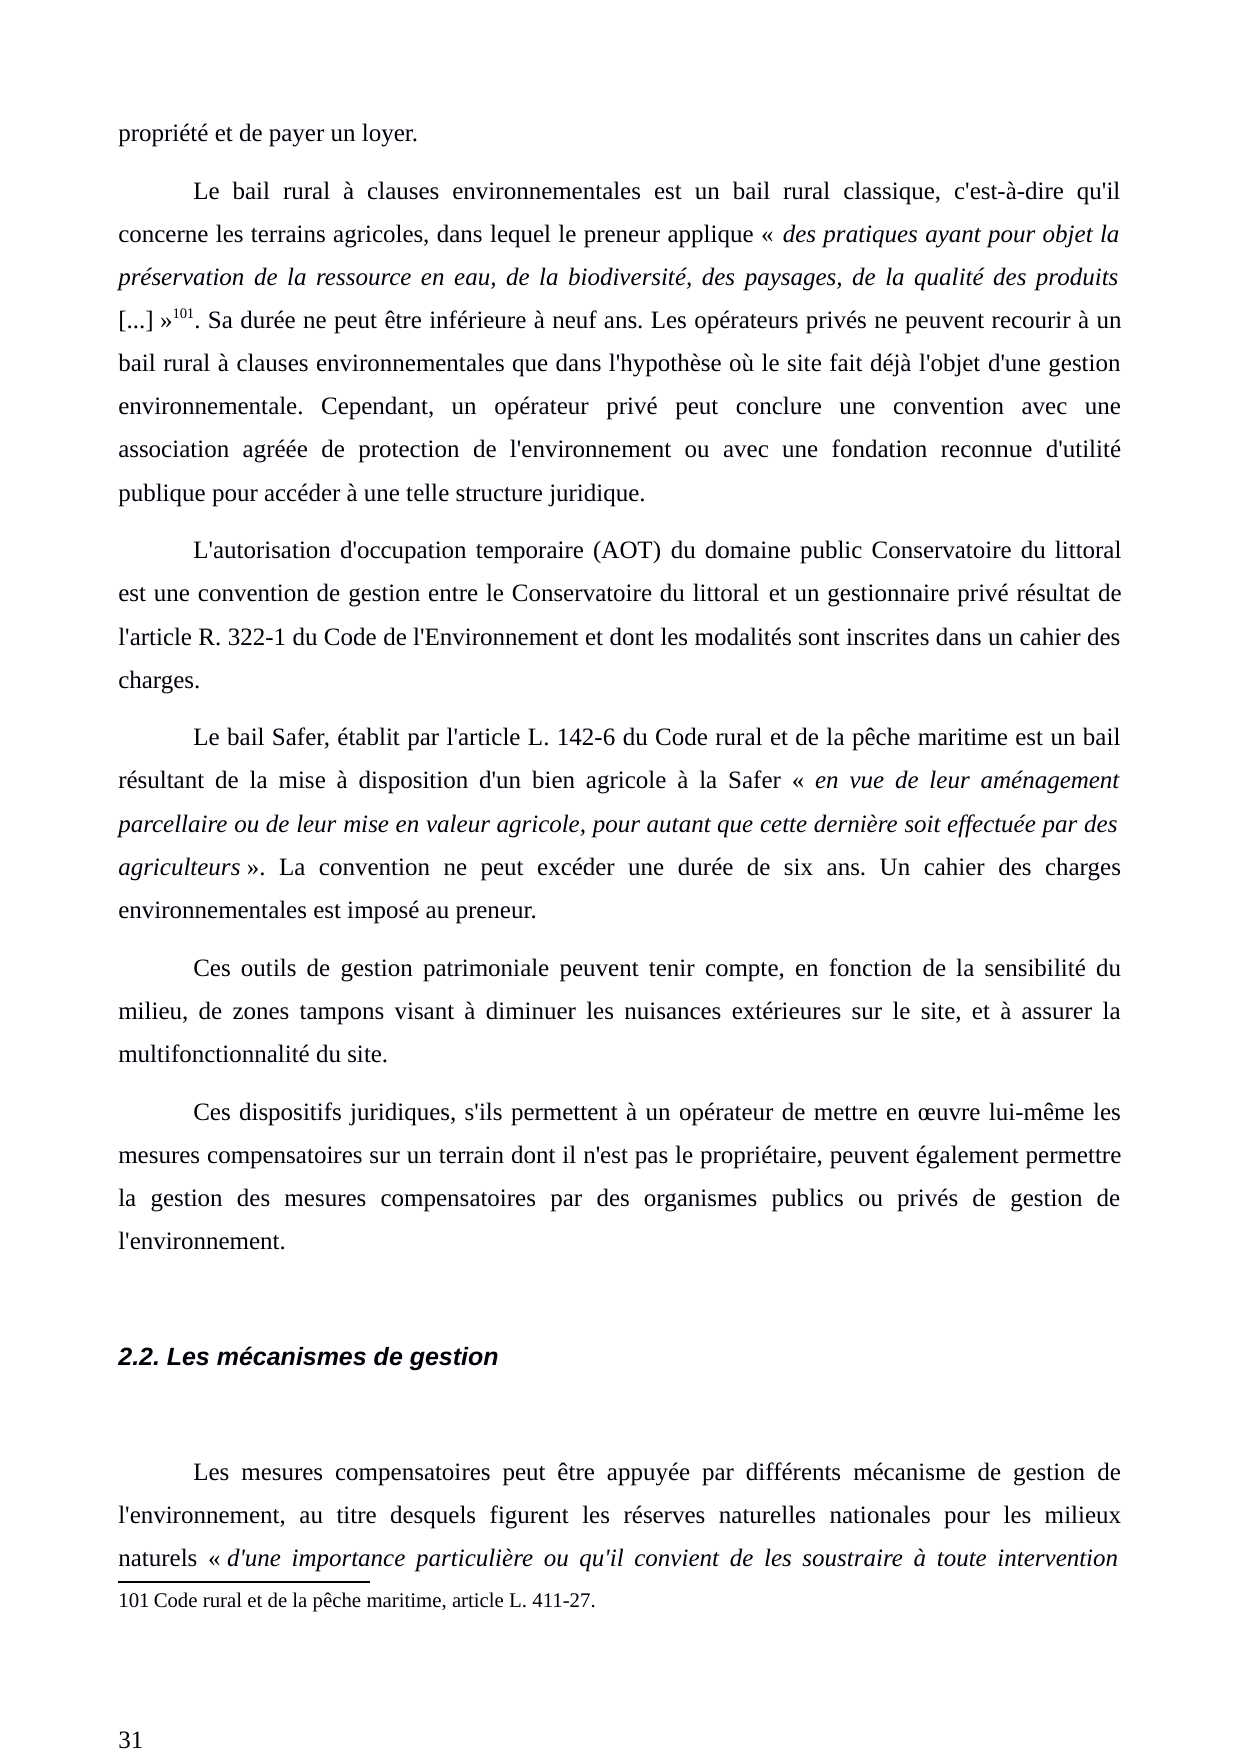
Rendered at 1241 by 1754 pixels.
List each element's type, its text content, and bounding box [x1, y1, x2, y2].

text Les mesures compensatoires peut être appuyée par différents mécanisme de gestion de l'environnement, au titre desquels figurent les réserves naturelles nationales pour les milieux naturels « d'une importance particulière ou qu'il convient de les soustraire à toute intervention [118, 1457, 1122, 1572]
text L'autorisation d'occupation temporaire (AOT) du domaine public Conservatoire du littoral est une convention de gestion entre le Conservatoire du littoral et un gestionnaire privé résultat de l'article R. 322-1 du Code de l'Environnement et dont les modalités sont inscrites dans un cahier des charges. [118, 535, 1122, 693]
text Ces outils de gestion patrimoniale peuvent tenir compte, en fonction de la sensibilité du milieu, de zones tampons visant à diminuer les nuisances extérieures sur le site, et à assurer la multifonctionnalité du site. [118, 953, 1122, 1068]
text Code rural et de la pêche maritime, article L. 411-27. [118, 1588, 1122, 1612]
text 2.2. Les mécanismes de gestion [118, 1341, 1122, 1370]
text Ces dispositifs juridiques, s'ils permettent à un opérateur de mettre en œuvre lui-même les mesures compensatoires sur un terrain dont il n'est pas le propriétaire, peuvent également permettre la gestion des mesures compensatoires par des organismes publics ou privés de gestion de l'environnement. [118, 1097, 1122, 1255]
text Le bail Safer, établit par l'article L. 142-6 du Code rural et de la pêche maritime est un bail résultant de la mise à disposition d'un bien agricole à la Safer « en vue de leur aménagement parcellaire ou de leur mise en valeur agricole, pour autant que cette dernière soit effectuée par des agriculteurs ». La convention ne peut excéder une durée de six ans. Un cahier des charges environnementales est imposé au preneur. [118, 722, 1122, 924]
text Le bail rural à clauses environnementales est un bail rural classique, c'est-à-dire qu'il concerne les terrains agricoles, dans lequel le preneur applique « des pratiques ayant pour objet la préservation de la ressource en eau, de la biodiversité, des paysages, de la qualité des produits [...] ». Sa durée ne peut être inférieure à neuf ans. Les opérateurs privés ne peuvent recourir à un bail rural à clauses environnementales que dans l'hypothèse où le site fait déjà l'objet d'une gestion environnementale. Cependant, un opérateur privé peut conclure une convention avec une association agréée de protection de l'environnement ou avec une fondation reconnue d'utilité publique pour accéder à une telle structure juridique. [118, 176, 1122, 506]
text propriété et de payer un loyer. [118, 118, 1122, 147]
